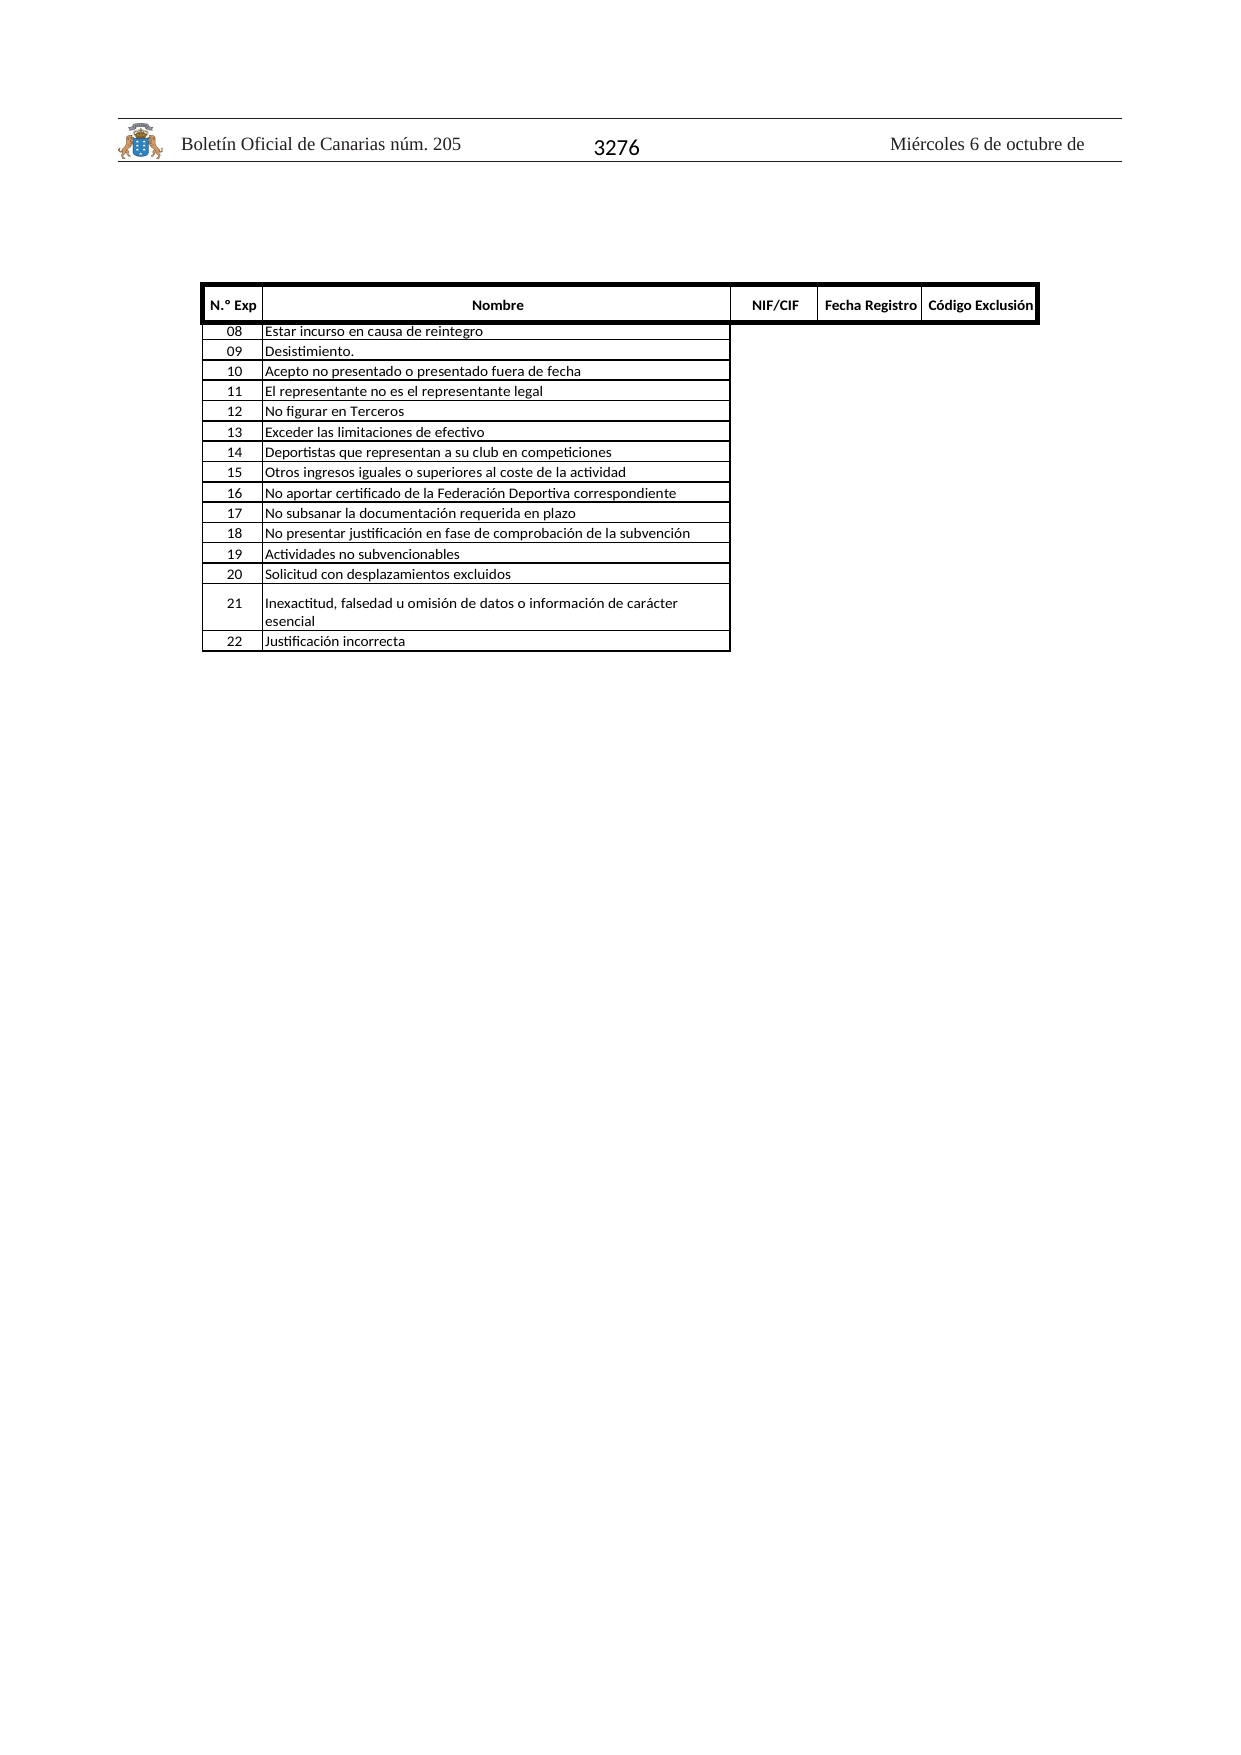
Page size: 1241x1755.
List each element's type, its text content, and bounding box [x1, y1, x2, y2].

table_cell Estar incurso en causa de reintegro [263, 325, 729, 339]
table_cell [731, 325, 1037, 650]
table_header NIF/CIF [731, 287, 817, 320]
table_cell Inexactitud, falsedad u omisión de datos o información de carácter esencial [263, 584, 729, 629]
table_cell Justificación incorrecta [263, 631, 729, 650]
table_cell No aportar certificado de la Federación Deportiva correspondiente [263, 483, 729, 501]
table_cell 19 [203, 543, 262, 562]
table_cell 10 [203, 361, 262, 379]
table_cell 08 [203, 325, 262, 339]
table_cell 12 [203, 401, 262, 420]
table_cell 11 [203, 381, 262, 400]
table_cell Deportistas que representan a su club en competiciones [263, 442, 729, 461]
table_cell 14 [203, 442, 262, 461]
table_cell Actividades no subvencionables [263, 543, 729, 562]
table_cell 21 [203, 584, 262, 629]
table_cell 20 [203, 564, 262, 582]
table_cell Solicitud con desplazamientos excluidos [263, 564, 729, 582]
table_header Nombre [263, 287, 730, 320]
table_cell 18 [203, 523, 262, 542]
table_cell Exceder las limitaciones de efectivo [263, 422, 729, 440]
table_cell Acepto no presentado o presentado fuera de fecha [263, 361, 729, 379]
table_cell 22 [203, 631, 262, 650]
table_header N.º Exp [205, 287, 262, 320]
table_cell No figurar en Terceros [263, 401, 729, 420]
table_cell 15 [203, 462, 262, 481]
table_header Fecha Registro [818, 287, 921, 320]
table_cell Otros ingresos iguales o superiores al coste de la actividad [263, 462, 729, 481]
table_cell 16 [203, 483, 262, 501]
table_cell Desistimiento. [263, 340, 729, 359]
table_cell No subsanar la documentación requerida en plazo [263, 503, 729, 522]
table_cell 13 [203, 422, 262, 440]
table_cell El representante no es el representante legal [263, 381, 729, 400]
table_cell 09 [203, 340, 262, 359]
table_cell 17 [203, 503, 262, 522]
table_header Código Exclusión [922, 287, 1035, 320]
table_cell No presentar justificación en fase de comprobación de la subvención [263, 523, 729, 542]
